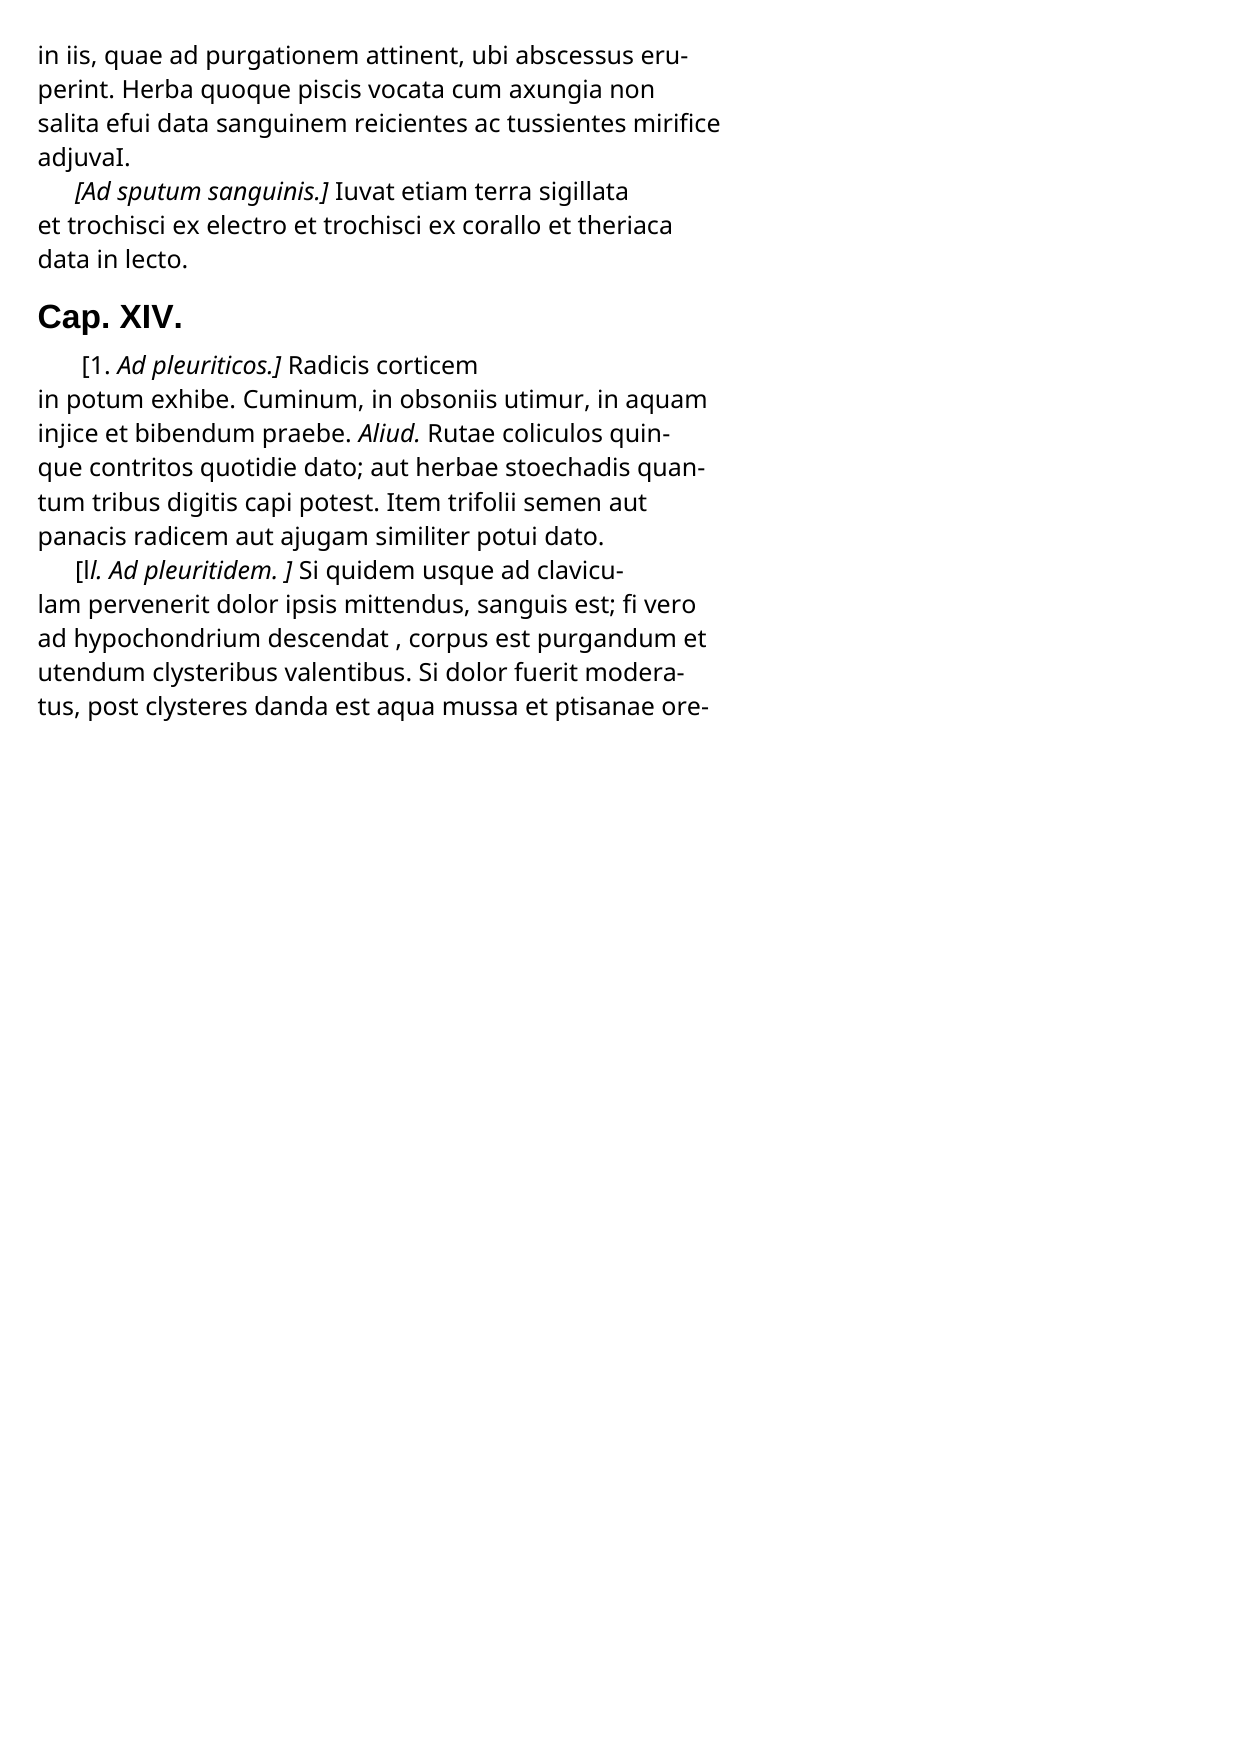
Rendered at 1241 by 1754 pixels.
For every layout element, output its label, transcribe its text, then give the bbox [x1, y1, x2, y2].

text [1. Ad pleuriticos.] Radicis corticem in potum exhibe. Cuminum, in obsoniis utimur, in aquam injice et bibendum praebe. Aliud. Rutae coliculos quin- que contritos quotidie dato; aut herbae stoechadis quan- tum tribus digitis capi potest. Item trifolii semen aut panacis radicem aut ajugam similiter potui dato. [37, 348, 1203, 552]
text [Ad sputum sanguinis.] Iuvat etiam terra sigillata et trochisci ex electro et trochisci ex corallo et theriaca data in lecto. [37, 174, 1203, 276]
text in iis, quae ad purgationem attinent, ubi abscessus eru- perint. Herba quoque piscis vocata cum axungia non salita efui data sanguinem reicientes ac tussientes mirifice adjuvaI. [37, 37, 1203, 174]
text [ll. Ad pleuritidem. ] Si quidem usque ad clavicu- lam pervenerit dolor ipsis mittendus, sanguis est; fi vero ad hypochondrium descendat , corpus est purgandum et utendum clysteribus valentibus. Si dolor fuerit modera- tus, post clysteres danda est aqua mussa et ptisanae ore- [37, 552, 1203, 723]
subtitle Cap. XIV. [37, 297, 1203, 335]
